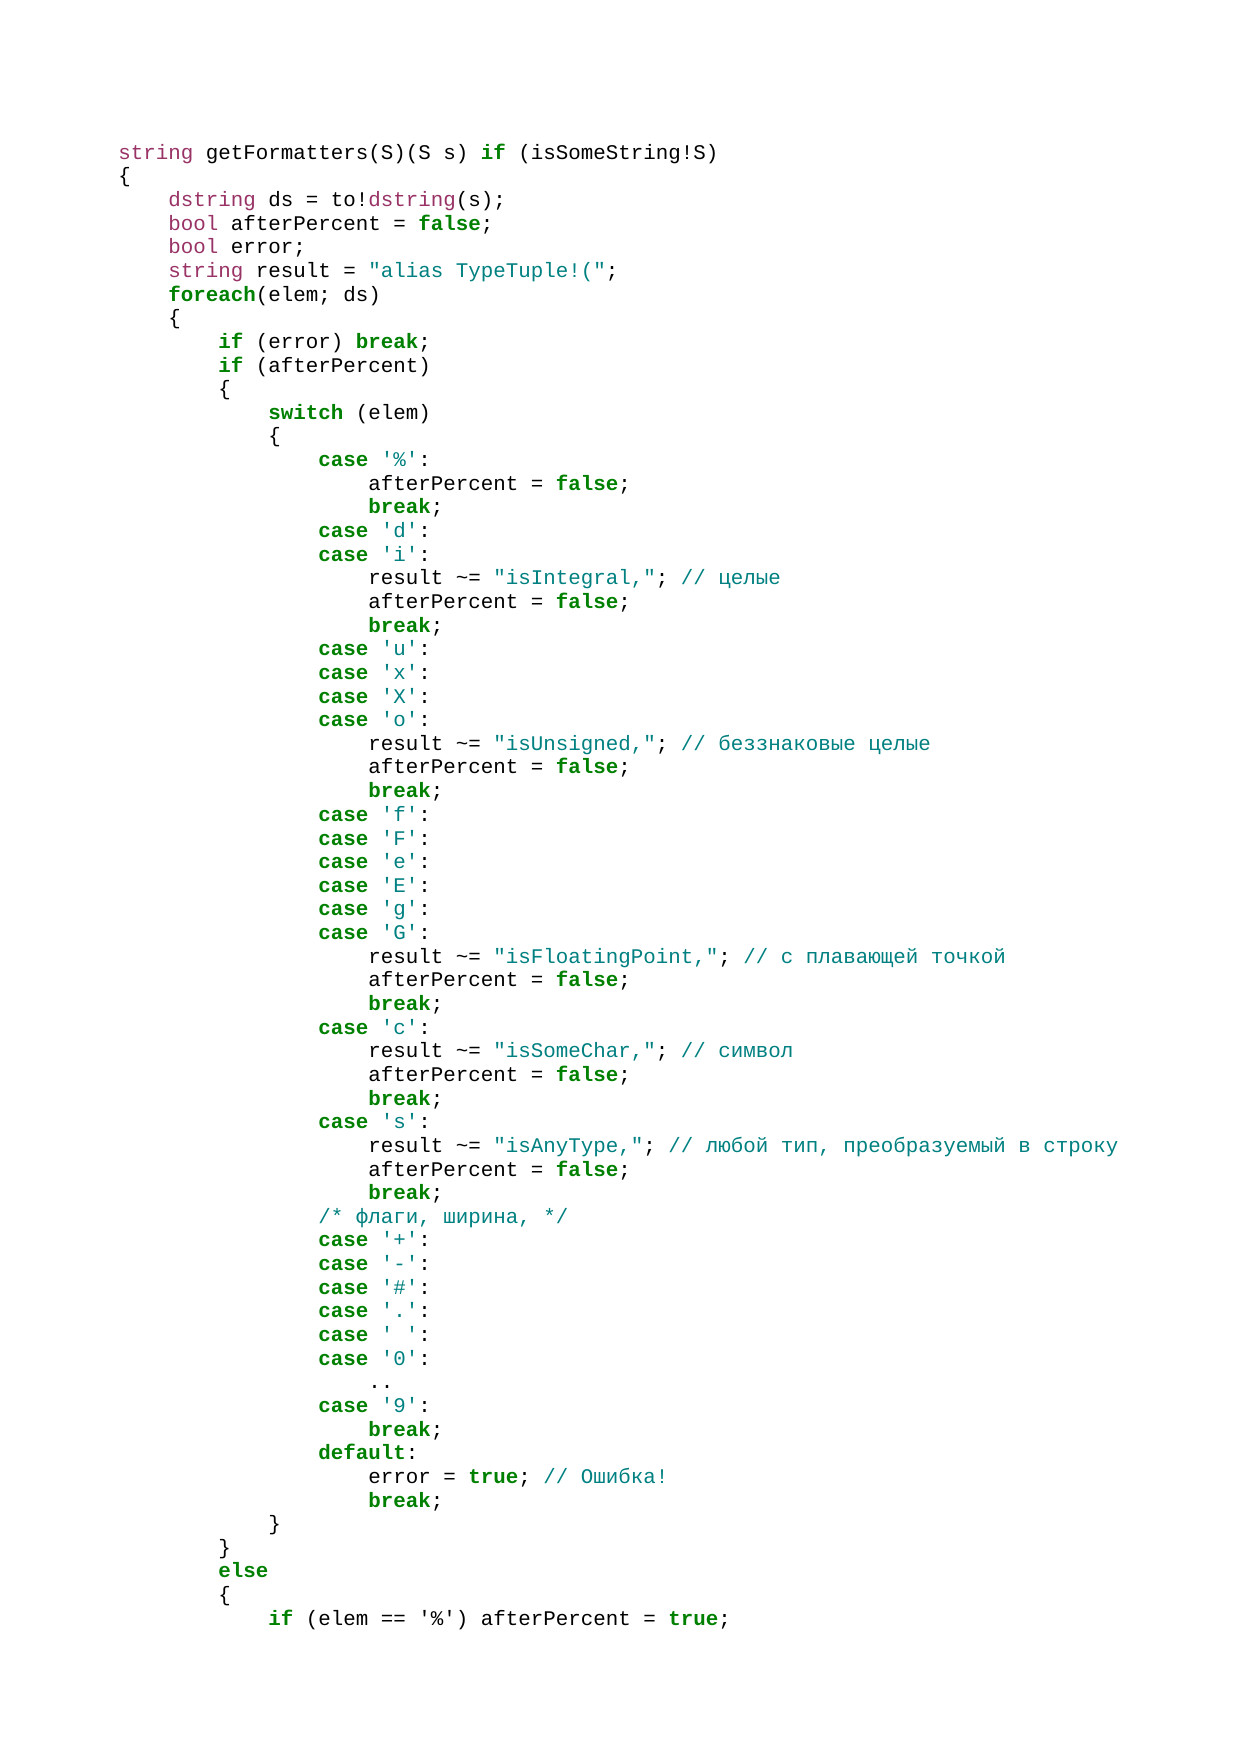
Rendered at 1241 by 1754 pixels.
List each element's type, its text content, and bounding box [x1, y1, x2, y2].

text break; [118, 1182, 1122, 1206]
text break; [118, 1088, 1122, 1111]
text case 'u': [118, 638, 1122, 662]
text afterPercent = false; [118, 969, 1122, 993]
text bool afterPercent = false; [118, 213, 1122, 236]
text case '9': [118, 1395, 1122, 1419]
text /* флаги, ширина, */ [118, 1206, 1122, 1229]
text bool error; [118, 236, 1122, 260]
text result ~= "isFloatingPoint,"; // с плавающей точкой [118, 946, 1122, 969]
text break; [118, 496, 1122, 520]
text case 's': [118, 1111, 1122, 1135]
text case 'o': [118, 709, 1122, 733]
text result ~= "isUnsigned,"; // беззнаковые целые [118, 733, 1122, 757]
text case 'X': [118, 686, 1122, 709]
text } [118, 1513, 1122, 1537]
text { [118, 1584, 1122, 1608]
text break; [118, 1489, 1122, 1513]
text case 'c': [118, 1017, 1122, 1040]
text string result = "alias TypeTuple!("; [118, 260, 1122, 284]
text afterPercent = false; [118, 473, 1122, 496]
text if (afterPercent) [118, 354, 1122, 378]
text case 'x': [118, 662, 1122, 686]
text afterPercent = false; [118, 1158, 1122, 1182]
text case 'i': [118, 544, 1122, 567]
text case 'G': [118, 922, 1122, 946]
text case 'f': [118, 804, 1122, 827]
text { [118, 165, 1122, 189]
text dstring ds = to!dstring(s); [118, 189, 1122, 213]
text case '.': [118, 1300, 1122, 1324]
text break; [118, 993, 1122, 1017]
text case 'F': [118, 827, 1122, 851]
text .. [118, 1371, 1122, 1395]
text if (error) break; [118, 331, 1122, 354]
text error = true; // Ошибка! [118, 1466, 1122, 1489]
text break; [118, 615, 1122, 638]
text { [118, 378, 1122, 402]
text } [118, 1537, 1122, 1561]
text string getFormatters(S)(S s) if (isSomeString!S) [118, 142, 1122, 165]
text afterPercent = false; [118, 757, 1122, 780]
text case '-': [118, 1253, 1122, 1277]
text case 'g': [118, 898, 1122, 922]
text case 'E': [118, 875, 1122, 898]
text case ' ': [118, 1324, 1122, 1348]
text foreach(elem; ds) [118, 284, 1122, 307]
text default: [118, 1442, 1122, 1466]
text case '#': [118, 1277, 1122, 1300]
text break; [118, 780, 1122, 804]
text { [118, 426, 1122, 449]
text result ~= "isSomeChar,"; // символ [118, 1040, 1122, 1064]
text afterPercent = false; [118, 1064, 1122, 1088]
text switch (elem) [118, 402, 1122, 426]
text case 'e': [118, 851, 1122, 875]
text if (elem == '%') afterPercent = true; [118, 1608, 1122, 1631]
text case '0': [118, 1348, 1122, 1371]
text case '+': [118, 1229, 1122, 1253]
text else [118, 1561, 1122, 1584]
text afterPercent = false; [118, 591, 1122, 615]
text case '%': [118, 449, 1122, 473]
text case 'd': [118, 520, 1122, 544]
text { [118, 307, 1122, 331]
text result ~= "isIntegral,"; // целые [118, 567, 1122, 591]
text result ~= "isAnyType,"; // любой тип, преобразуемый в строку [118, 1135, 1122, 1158]
text break; [118, 1419, 1122, 1442]
